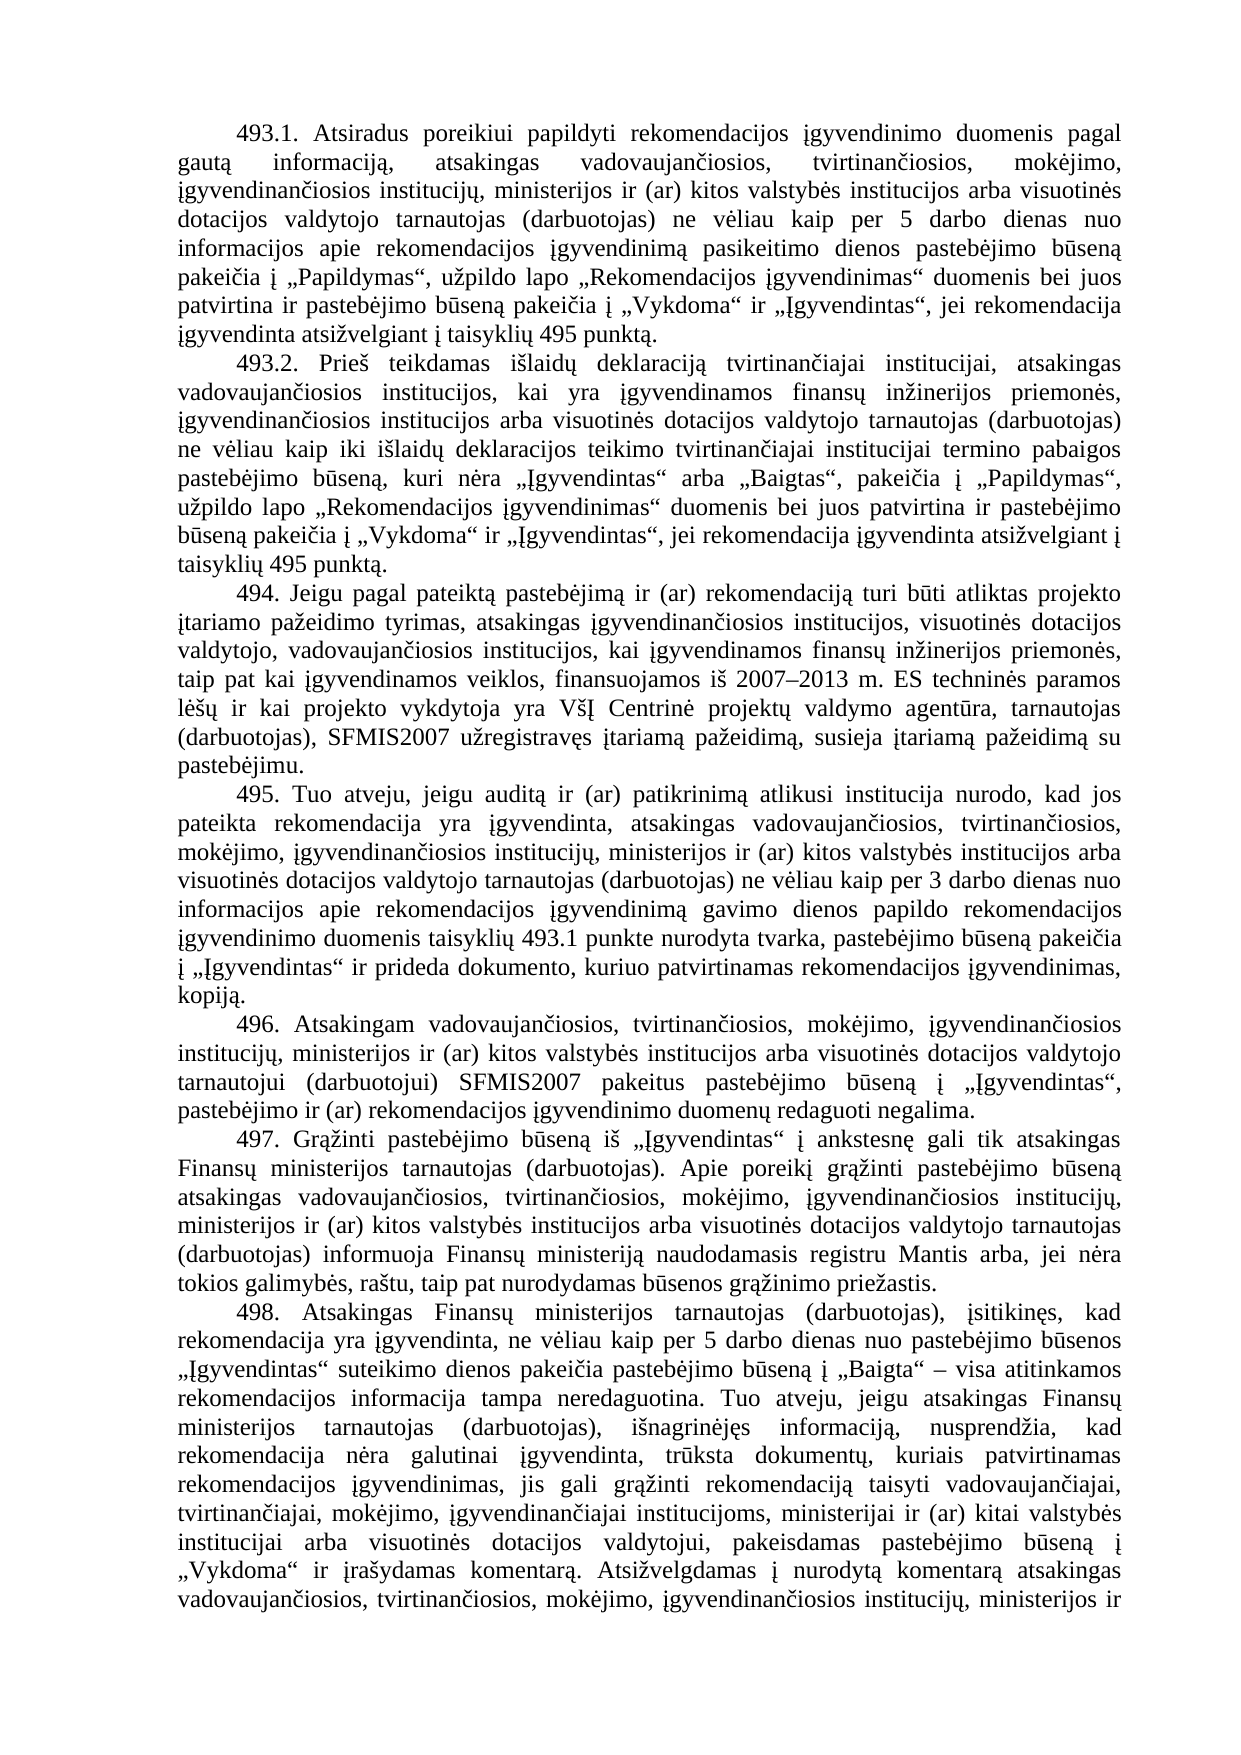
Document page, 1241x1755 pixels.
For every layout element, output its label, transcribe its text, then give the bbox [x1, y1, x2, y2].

text 493.1. Atsiradus poreikiui papildyti rekomendacijos įgyvendinimo duomenis pagal gautą informaciją, atsakingas vadovaujančiosios, tvirtinančiosios, mokėjimo, įgyvendinančiosios institucijų, ministerijos ir (ar) kitos valstybės institucijos arba visuotinės dotacijos valdytojo tarnautojas (darbuotojas) ne vėliau kaip per 5 darbo dienas nuo informacijos apie rekomendacijos įgyvendinimą pasikeitimo dienos pastebėjimo būseną pakeičia į „Papildymas“, užpildo lapo „Rekomendacijos įgyvendinimas“ duomenis bei juos patvirtina ir pastebėjimo būseną pakeičia į „Vykdoma“ ir „Įgyvendintas“, jei rekomendacija įgyvendinta atsižvelgiant į taisyklių 495 punktą. [177, 118, 1122, 348]
text 496. Atsakingam vadovaujančiosios, tvirtinančiosios, mokėjimo, įgyvendinančiosios institucijų, ministerijos ir (ar) kitos valstybės institucijos arba visuotinės dotacijos valdytojo tarnautojui (darbuotojui) SFMIS2007 pakeitus pastebėjimo būseną į „Įgyvendintas“, pastebėjimo ir (ar) rekomendacijos įgyvendinimo duomenų redaguoti negalima. [177, 1009, 1122, 1124]
text 498. Atsakingas Finansų ministerijos tarnautojas (darbuotojas), įsitikinęs, kad rekomendacija yra įgyvendinta, ne vėliau kaip per 5 darbo dienas nuo pastebėjimo būsenos „Įgyvendintas“ suteikimo dienos pakeičia pastebėjimo būseną į „Baigta“ – visa atitinkamos rekomendacijos informacija tampa neredaguotina. Tuo atveju, jeigu atsakingas Finansų ministerijos tarnautojas (darbuotojas), išnagrinėjęs informaciją, nusprendžia, kad rekomendacija nėra galutinai įgyvendinta, trūksta dokumentų, kuriais patvirtinamas rekomendacijos įgyvendinimas, jis gali grąžinti rekomendaciją taisyti vadovaujančiajai, tvirtinančiajai, mokėjimo, įgyvendinančiajai institucijoms, ministerijai ir (ar) kitai valstybės institucijai arba visuotinės dotacijos valdytojui, pakeisdamas pastebėjimo būseną į „Vykdoma“ ir įrašydamas komentarą. Atsižvelgdamas į nurodytą komentarą atsakingas vadovaujančiosios, tvirtinančiosios, mokėjimo, įgyvendinančiosios institucijų, ministerijos ir [177, 1297, 1122, 1613]
text 494. Jeigu pagal pateiktą pastebėjimą ir (ar) rekomendaciją turi būti atliktas projekto įtariamo pažeidimo tyrimas, atsakingas įgyvendinančiosios institucijos, visuotinės dotacijos valdytojo, vadovaujančiosios institucijos, kai įgyvendinamos finansų inžinerijos priemonės, taip pat kai įgyvendinamos veiklos, finansuojamos iš 2007–2013 m. ES techninės paramos lėšų ir kai projekto vykdytoja yra VšĮ Centrinė projektų valdymo agentūra, tarnautojas (darbuotojas), SFMIS2007 užregistravęs įtariamą pažeidimą, susieja įtariamą pažeidimą su pastebėjimu. [177, 578, 1122, 779]
text 495. Tuo atveju, jeigu auditą ir (ar) patikrinimą atlikusi institucija nurodo, kad jos pateikta rekomendacija yra įgyvendinta, atsakingas vadovaujančiosios, tvirtinančiosios, mokėjimo, įgyvendinančiosios institucijų, ministerijos ir (ar) kitos valstybės institucijos arba visuotinės dotacijos valdytojo tarnautojas (darbuotojas) ne vėliau kaip per 3 darbo dienas nuo informacijos apie rekomendacijos įgyvendinimą gavimo dienos papildo rekomendacijos įgyvendinimo duomenis taisyklių 493.1 punkte nurodyta tvarka, pastebėjimo būseną pakeičia į „Įgyvendintas“ ir prideda dokumento, kuriuo patvirtinamas rekomendacijos įgyvendinimas, kopiją. [177, 779, 1122, 1009]
text 493.2. Prieš teikdamas išlaidų deklaraciją tvirtinančiajai institucijai, atsakingas vadovaujančiosios institucijos, kai yra įgyvendinamos finansų inžinerijos priemonės, įgyvendinančiosios institucijos arba visuotinės dotacijos valdytojo tarnautojas (darbuotojas) ne vėliau kaip iki išlaidų deklaracijos teikimo tvirtinančiajai institucijai termino pabaigos pastebėjimo būseną, kuri nėra „Įgyvendintas“ arba „Baigtas“, pakeičia į „Papildymas“, užpildo lapo „Rekomendacijos įgyvendinimas“ duomenis bei juos patvirtina ir pastebėjimo būseną pakeičia į „Vykdoma“ ir „Įgyvendintas“, jei rekomendacija įgyvendinta atsižvelgiant į taisyklių 495 punktą. [177, 348, 1122, 578]
text 497. Grąžinti pastebėjimo būseną iš „Įgyvendintas“ į ankstesnę gali tik atsakingas Finansų ministerijos tarnautojas (darbuotojas). Apie poreikį grąžinti pastebėjimo būseną atsakingas vadovaujančiosios, tvirtinančiosios, mokėjimo, įgyvendinančiosios institucijų, ministerijos ir (ar) kitos valstybės institucijos arba visuotinės dotacijos valdytojo tarnautojas (darbuotojas) informuoja Finansų ministeriją naudodamasis registru Mantis arba, jei nėra tokios galimybės, raštu, taip pat nurodydamas būsenos grąžinimo priežastis. [177, 1124, 1122, 1297]
